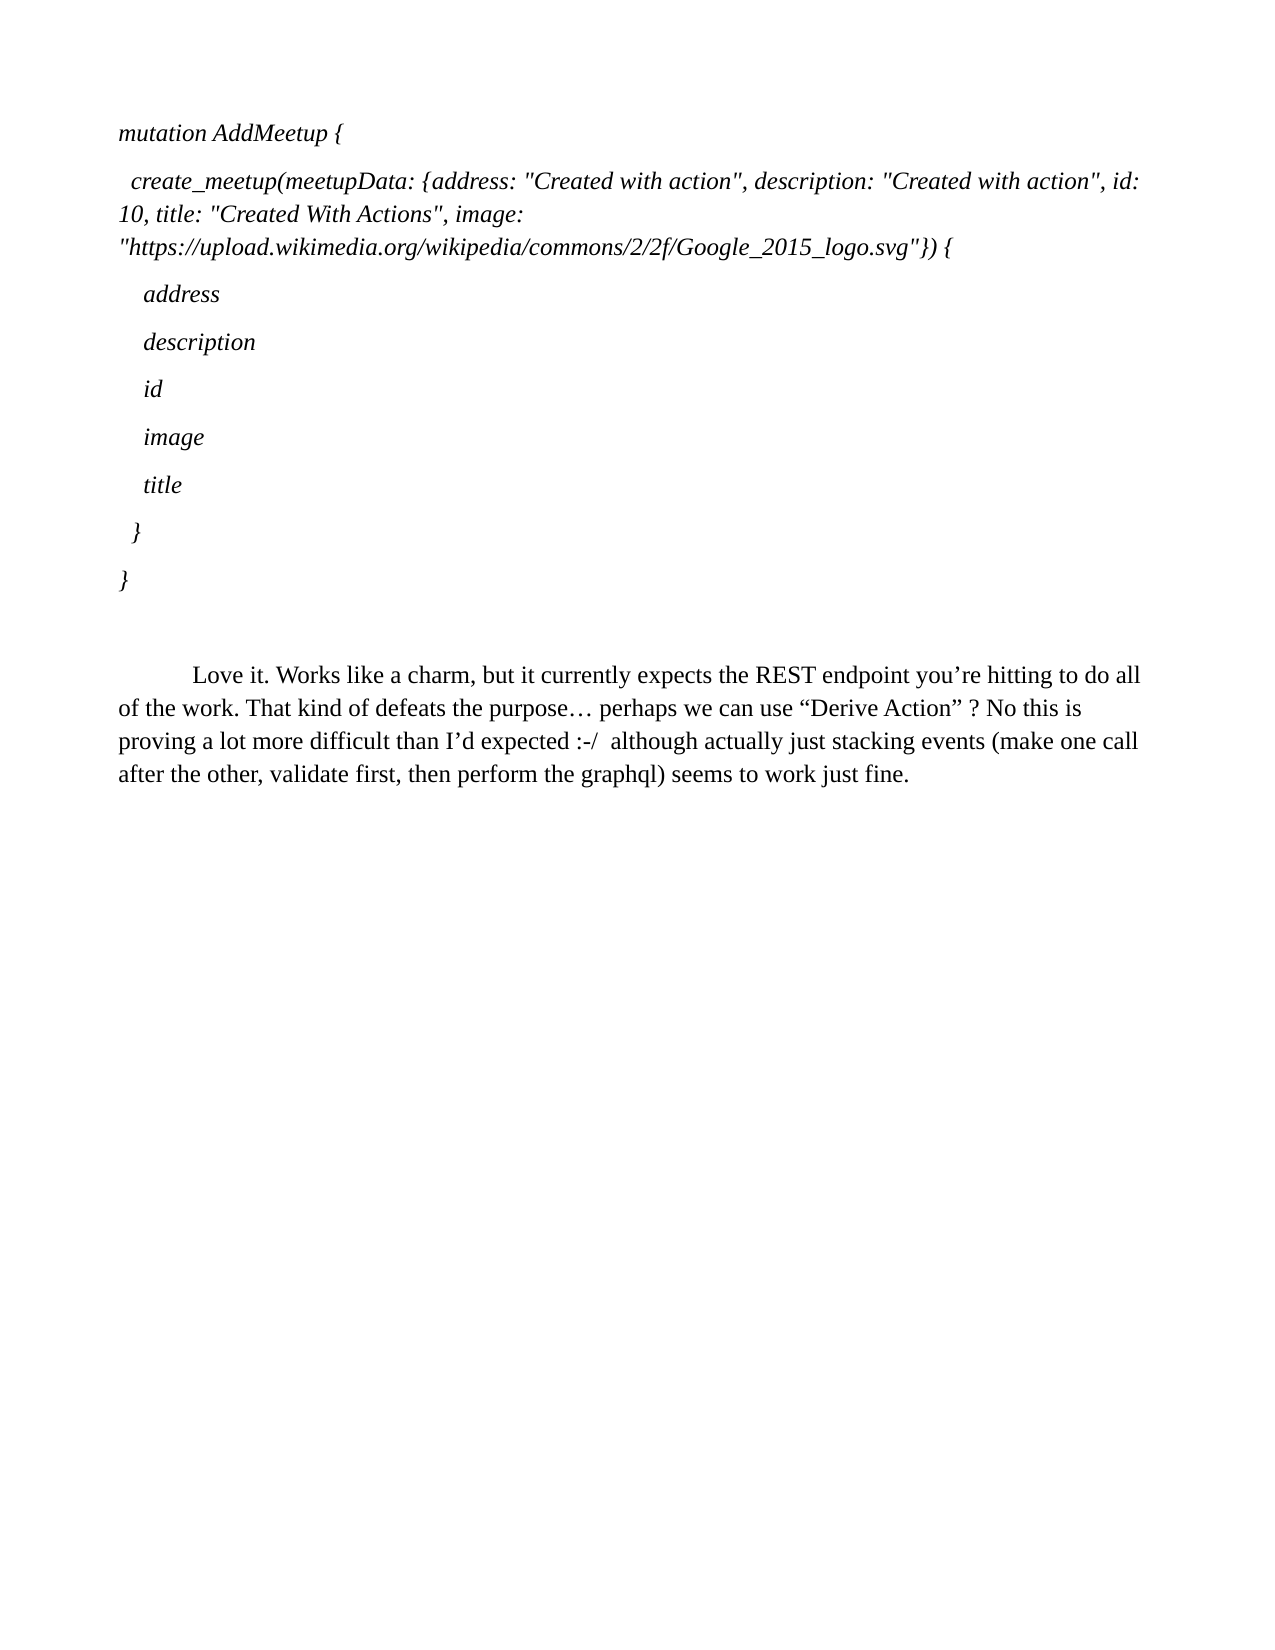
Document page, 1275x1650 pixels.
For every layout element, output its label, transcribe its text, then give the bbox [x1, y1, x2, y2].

text address [118, 279, 1157, 308]
text title [118, 470, 1157, 498]
text description [118, 327, 1157, 356]
text id [118, 374, 1157, 403]
text mutation AddMeetup { [118, 118, 1157, 147]
text image [118, 422, 1157, 451]
text Love it. Works like a charm, but it currently expects the REST endpoint you’re hitting to do all of the work. That kind of defeats the purpose… perhaps we can use “Derive Action” ? No this is proving a lot more difficult than I’d expected :-/ although actually just stacking events (make one call after the other, validate first, then perform the graphql) seems to work just fine. [118, 660, 1157, 788]
text } [118, 517, 1157, 546]
text } [118, 565, 1157, 594]
text create_meetup(meetupData: {address: "Created with action", description: "Created with action", id: 10, title: "Created With Actions", image: "https://upload.wikimedia.org/wikipedia/commons/2/2f/Google_2015_logo.svg"}) { [118, 166, 1157, 261]
